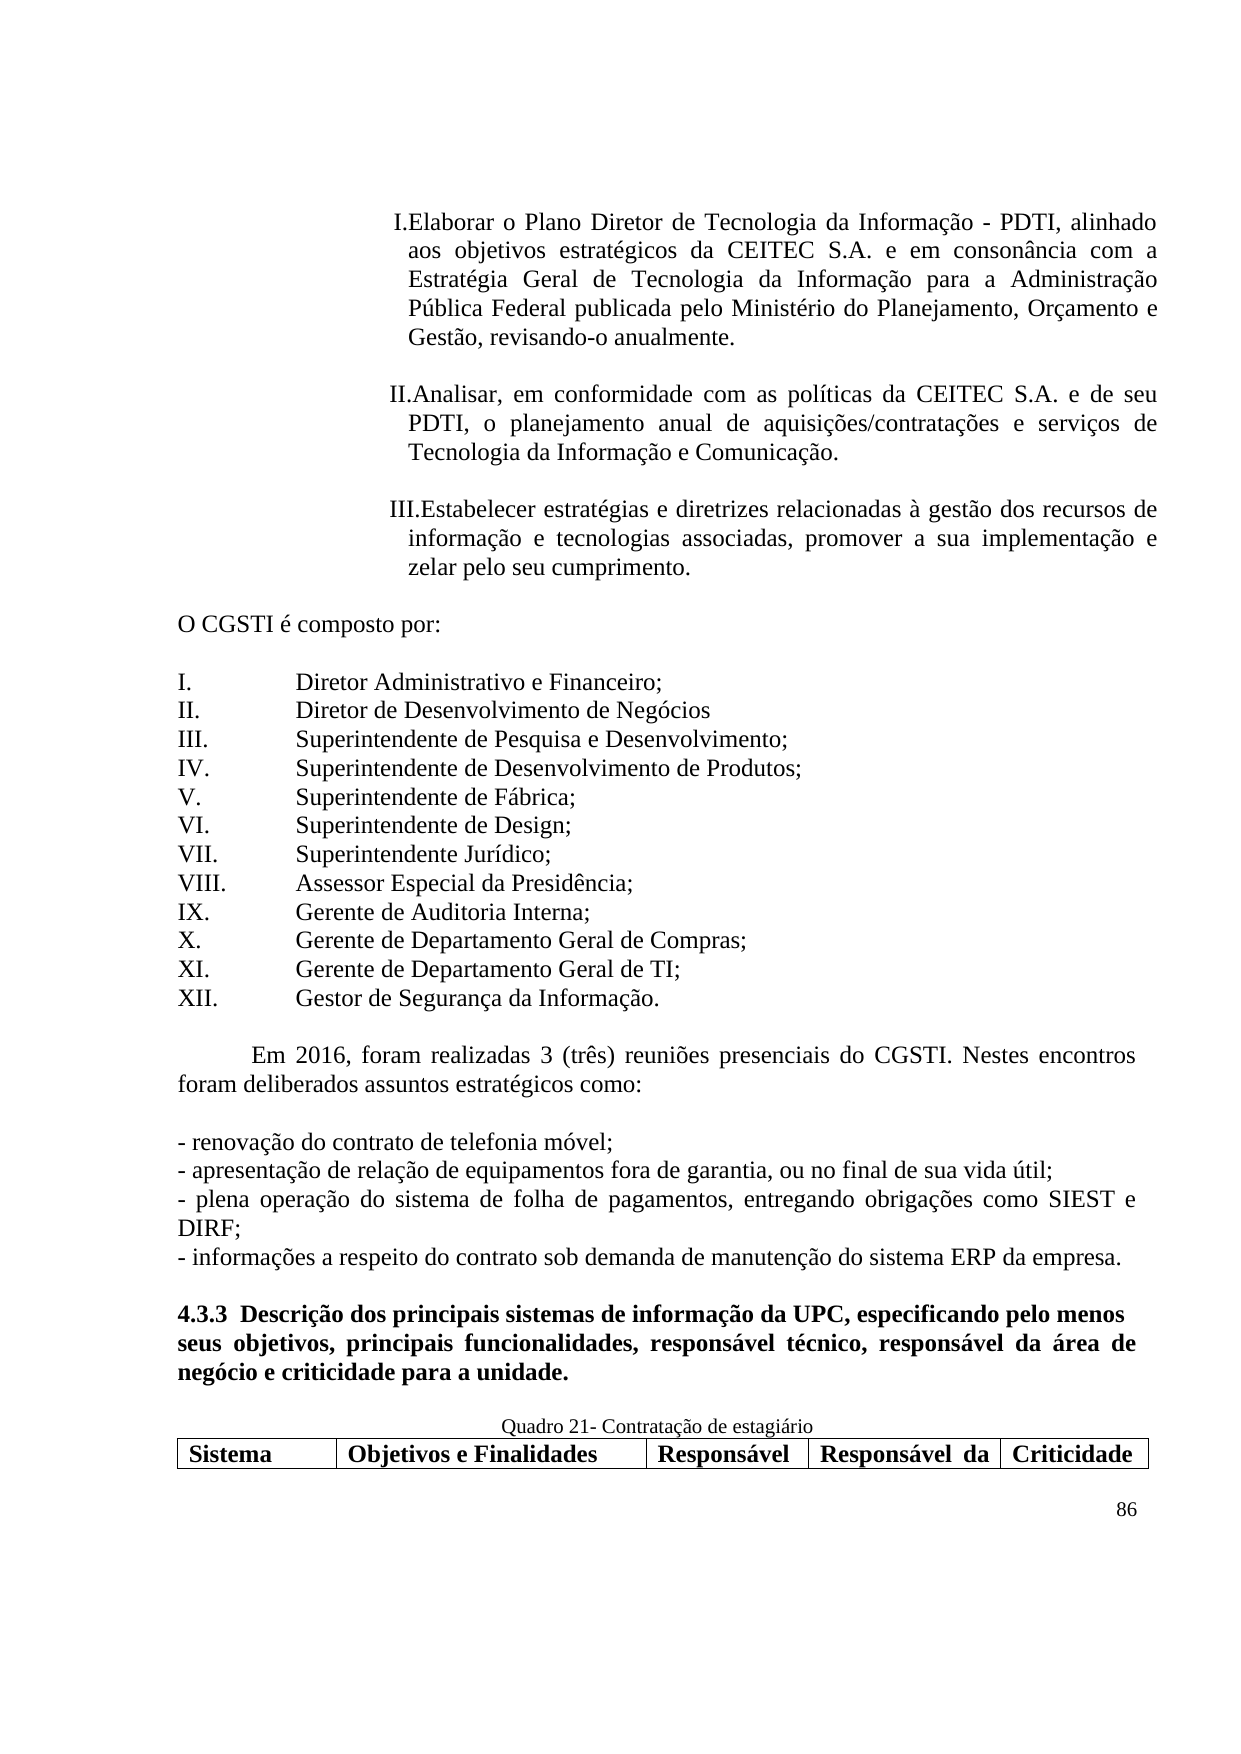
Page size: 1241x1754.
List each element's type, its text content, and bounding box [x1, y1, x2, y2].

table_header Sistema [178, 1439, 336, 1468]
text 4.3.3 Descrição dos principais sistemas de informação da UPC, especificando pelo menos [177, 1299, 1137, 1328]
text IX. Gerente de Auditoria Interna; [177, 897, 1137, 925]
text XII. Gestor de Segurança da Informação. [177, 983, 1137, 1012]
text IV. Superintendente de Desenvolvimento de Produtos; [177, 753, 1137, 782]
table_header Objetivos e Finalidades [337, 1439, 646, 1468]
text X. Gerente de Departamento Geral de Compras; [177, 925, 1137, 954]
text I. Diretor Administrativo e Financeiro; [177, 667, 1137, 695]
list Analisar, em conformidade com as políticas da CEITEC S.A. e de seu PDTI, o planejamento anual de aquisições/contratações e serviços de Tecnologia da Informação e Comunicação. [389, 379, 1158, 465]
text III. Superintendente de Pesquisa e Desenvolvimento; [177, 724, 1137, 753]
text Em 2016, foram realizadas 3 (três) reuniões presenciais do CGSTI. Nestes encontros foram deliberados assuntos estratégicos como: [177, 1040, 1137, 1098]
text VIII. Assessor Especial da Presidência; [177, 868, 1137, 897]
text - informações a respeito do contrato sob demanda de manutenção do sistema ERP da empresa. [177, 1242, 1137, 1270]
table_header Responsável da [809, 1439, 1000, 1468]
table_header Criticidade [1001, 1439, 1148, 1468]
text VI. Superintendente de Design; [177, 810, 1137, 839]
text XI. Gerente de Departamento Geral de TI; [177, 954, 1137, 983]
text - apresentação de relação de equipamentos fora de garantia, ou no final de sua vida útil; [177, 1155, 1137, 1184]
list Elaborar o Plano Diretor de Tecnologia da Informação - PDTI, alinhado aos objetivos estratégicos da CEITEC S.A. e em consonância com a Estratégia Geral de Tecnologia da Informação para a Administração Pública Federal publicada pelo Ministério do Planejamento, Orçamento e Gestão, revisando-o anualmente. [389, 207, 1158, 350]
list Estabelecer estratégias e diretrizes relacionadas à gestão dos recursos de informação e tecnologias associadas, promover a sua implementação e zelar pelo seu cumprimento. [389, 494, 1158, 580]
text - renovação do contrato de telefonia móvel; [177, 1127, 1137, 1155]
table_header Responsável [647, 1439, 808, 1468]
text VII. Superintendente Jurídico; [177, 839, 1137, 868]
text - plena operação do sistema de folha de pagamentos, entregando obrigações como SIEST e DIRF; [177, 1184, 1137, 1242]
text Quadro 21- Contratação de estagiário [177, 1414, 1137, 1438]
text O CGSTI é composto por: [177, 609, 1137, 638]
text seus objetivos, principais funcionalidades, responsável técnico, responsável da área de negócio e criticidade para a unidade. [177, 1328, 1137, 1385]
text II. Diretor de Desenvolvimento de Negócios [177, 695, 1137, 724]
text V. Superintendente de Fábrica; [177, 782, 1137, 810]
